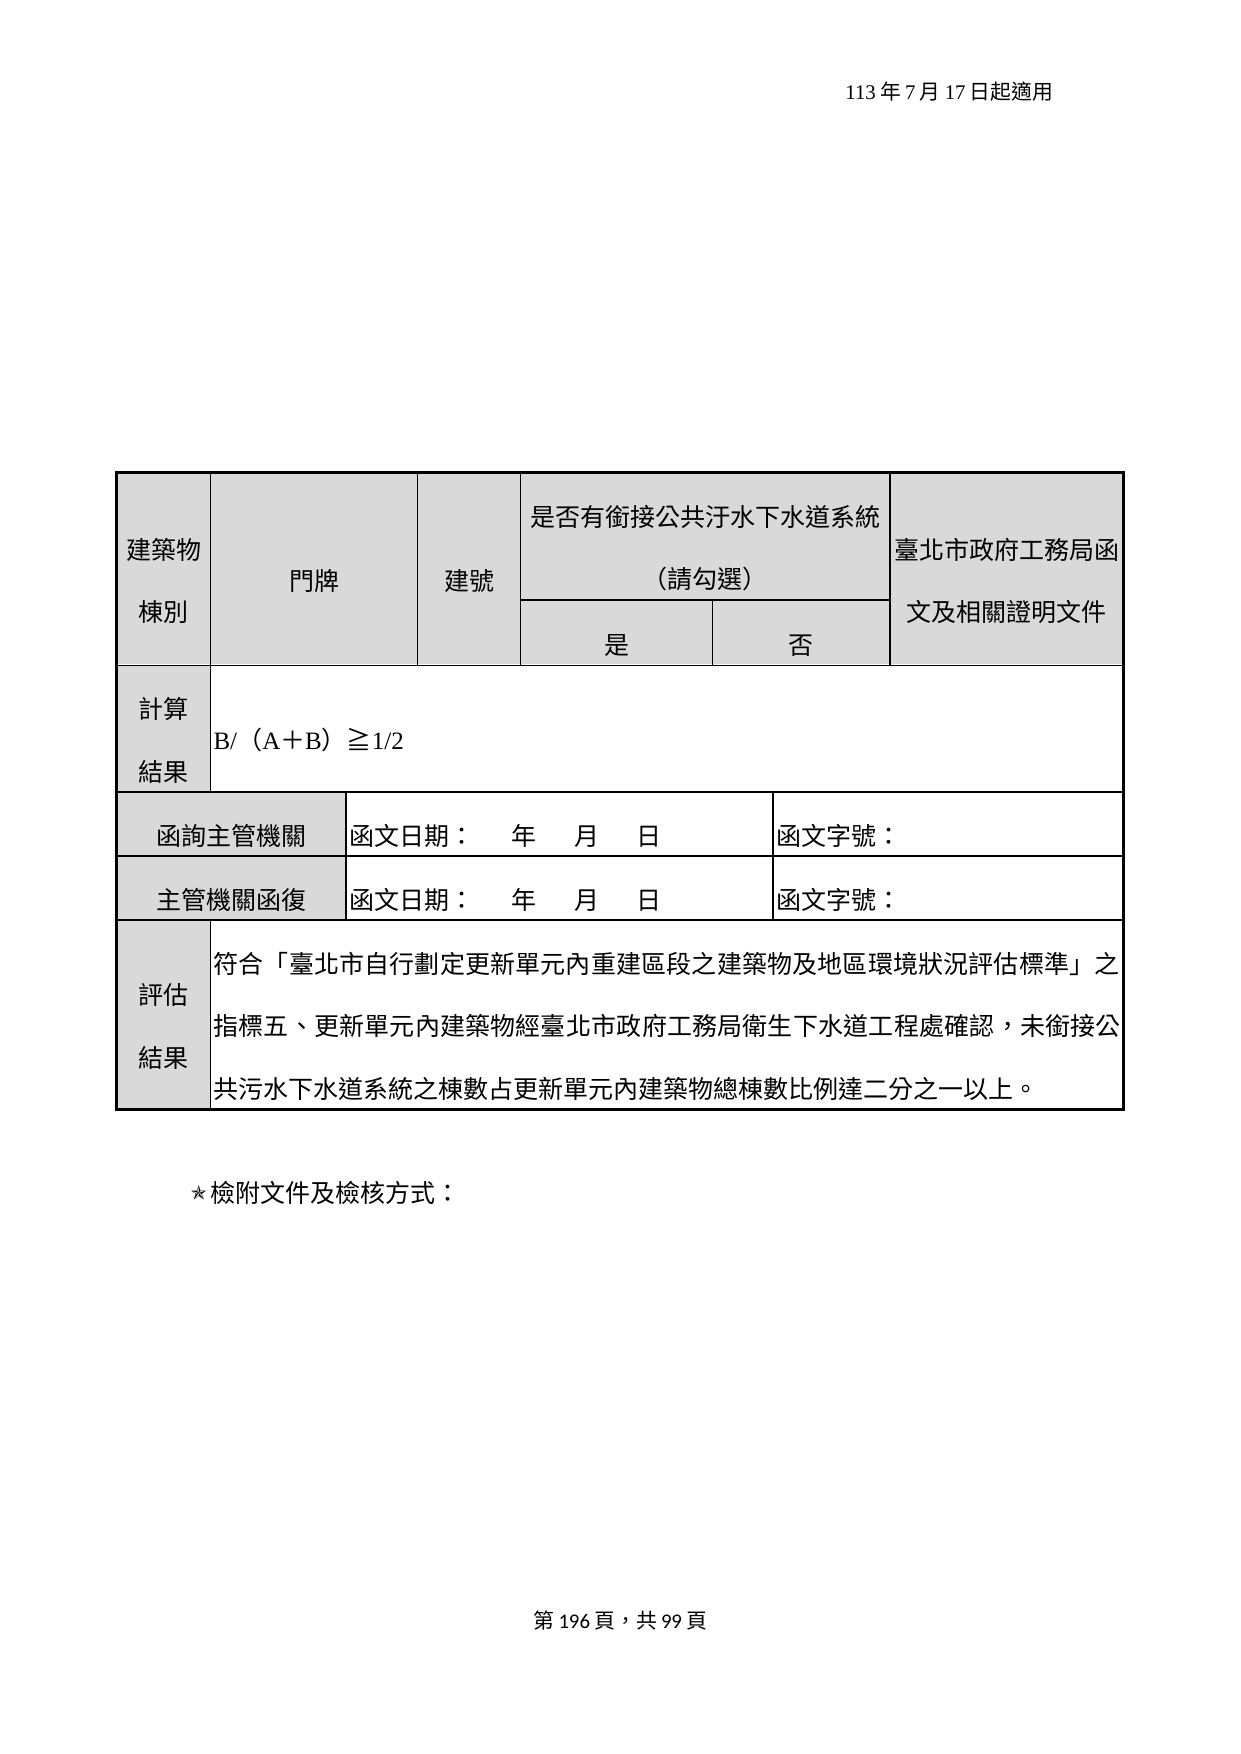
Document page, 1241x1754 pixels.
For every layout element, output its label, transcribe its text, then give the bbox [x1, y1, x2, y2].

table_cell 函文日期： 年 月 日 [347, 793, 772, 855]
table_header 建築物 棟別 [118, 474, 210, 664]
table_cell 函詢主管機關 [118, 793, 345, 855]
table_cell 函文字號： [774, 793, 1122, 855]
table_cell 函文日期： 年 月 日 [347, 857, 772, 919]
table_header 是否有銜接公共汙水下水道系統 （請勾選） [521, 474, 889, 599]
text 檢附文件及檢核方式： [187, 1174, 1053, 1210]
table_cell 評估 結果 [118, 921, 210, 1108]
table_cell 函文字號： [774, 857, 1122, 919]
table_cell 是 [521, 601, 712, 664]
table_cell 計算 結果 [118, 666, 210, 791]
table_header 臺北市政府工務局函文及相關證明文件 [891, 474, 1122, 664]
table_cell 符合「臺北市自行劃定更新單元內重建區段之建築物及地區環境狀況評估標準」之指標五、更新單元內建築物經臺北市政府工務局衛生下水道工程處確認，未銜接公共污水下水道系統之棟數占更新單元內建築物總棟數比例達二分之一以上。 [211, 921, 1122, 1108]
table_cell 主管機關函復 [118, 857, 345, 919]
table_header 門牌 [211, 474, 417, 664]
table_cell 否 [713, 601, 889, 664]
table_cell B/（A＋B）≧1/2 [211, 666, 1122, 791]
table_header 建號 [418, 474, 520, 664]
